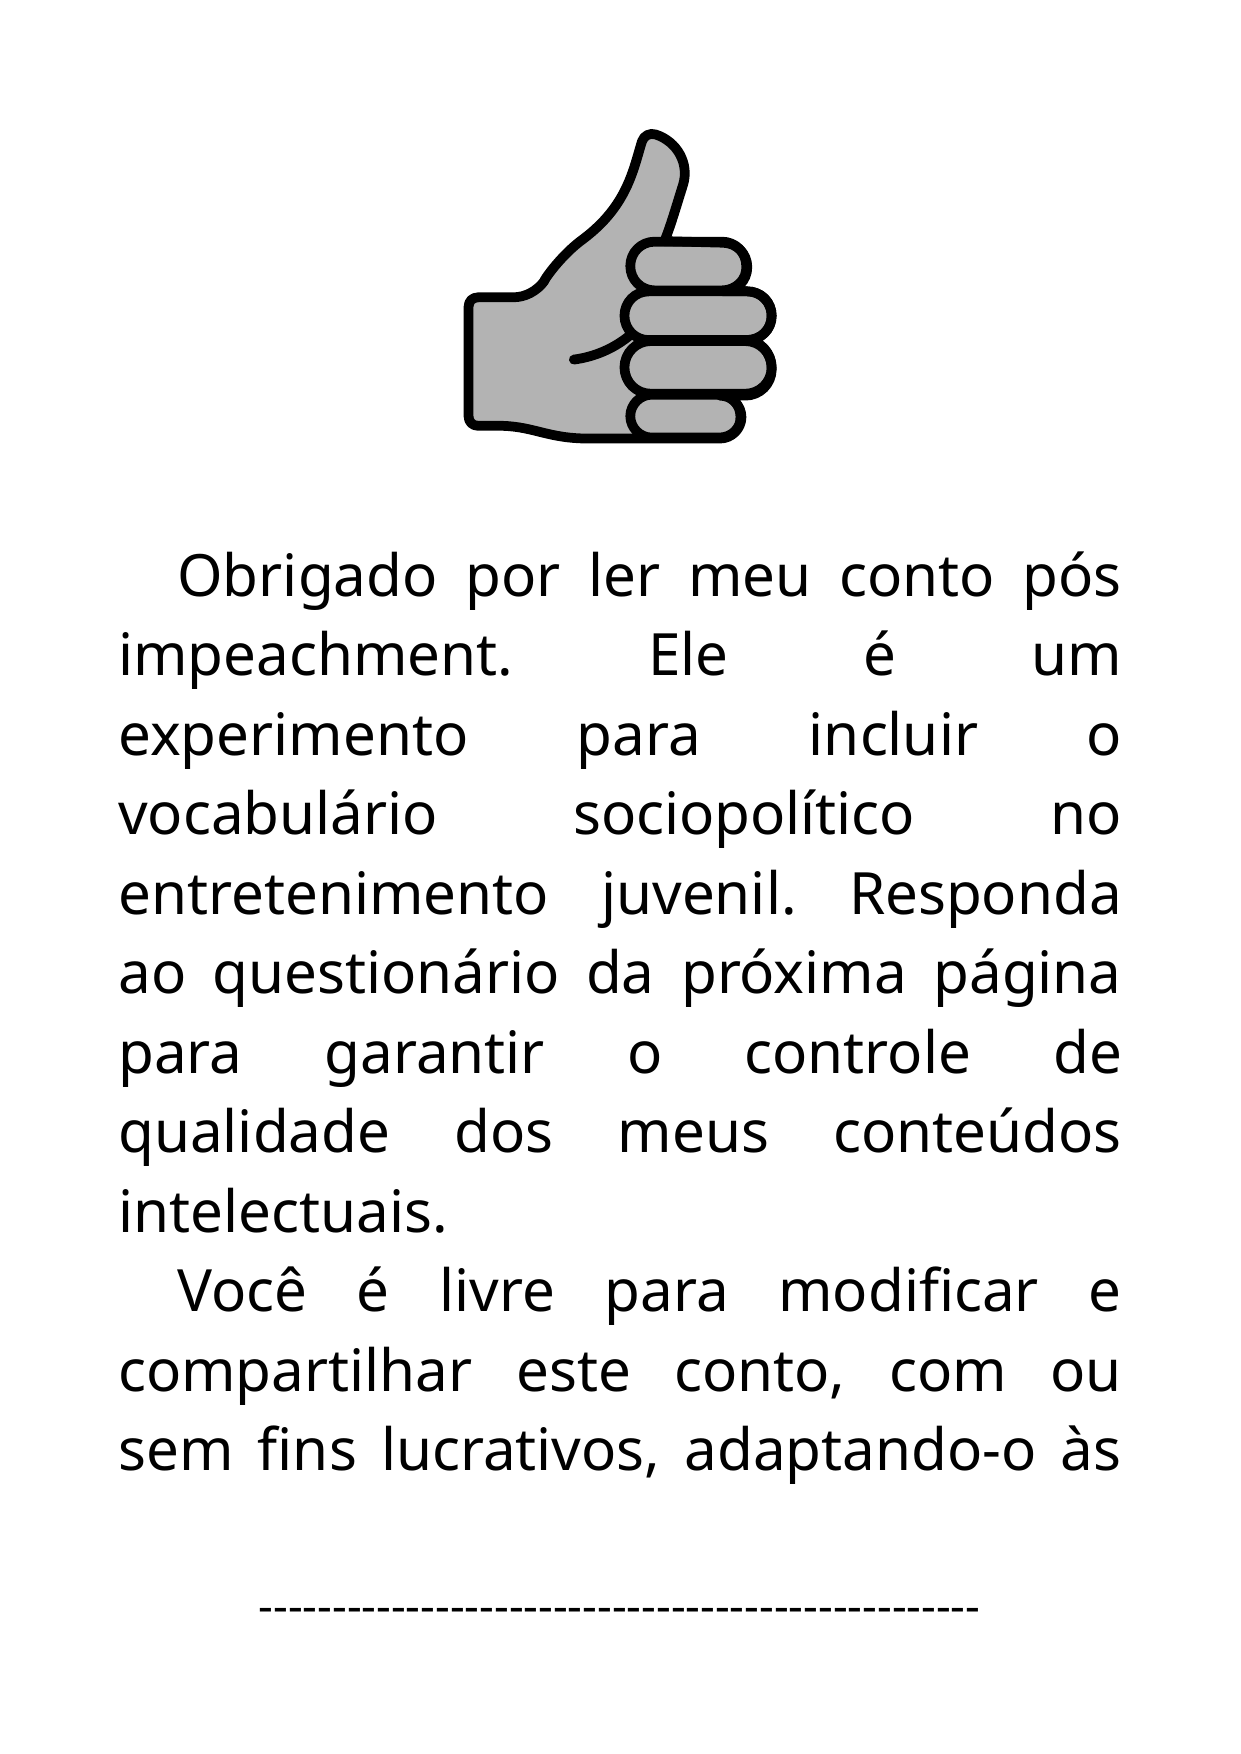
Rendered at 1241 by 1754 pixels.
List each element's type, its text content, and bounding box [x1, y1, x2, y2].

text Você é livre para modificar e compartilhar este conto, com ou sem fins lucrativos, adaptando-o às [118, 1249, 1122, 1488]
text Obrigado por ler meu conto pós impeachment. Ele é um experimento para incluir o vocabulário sociopolítico no entretenimento juvenil. Responda ao questionário da próxima página para garantir o controle de qualidade dos meus conteúdos intelectuais. [118, 534, 1122, 1249]
